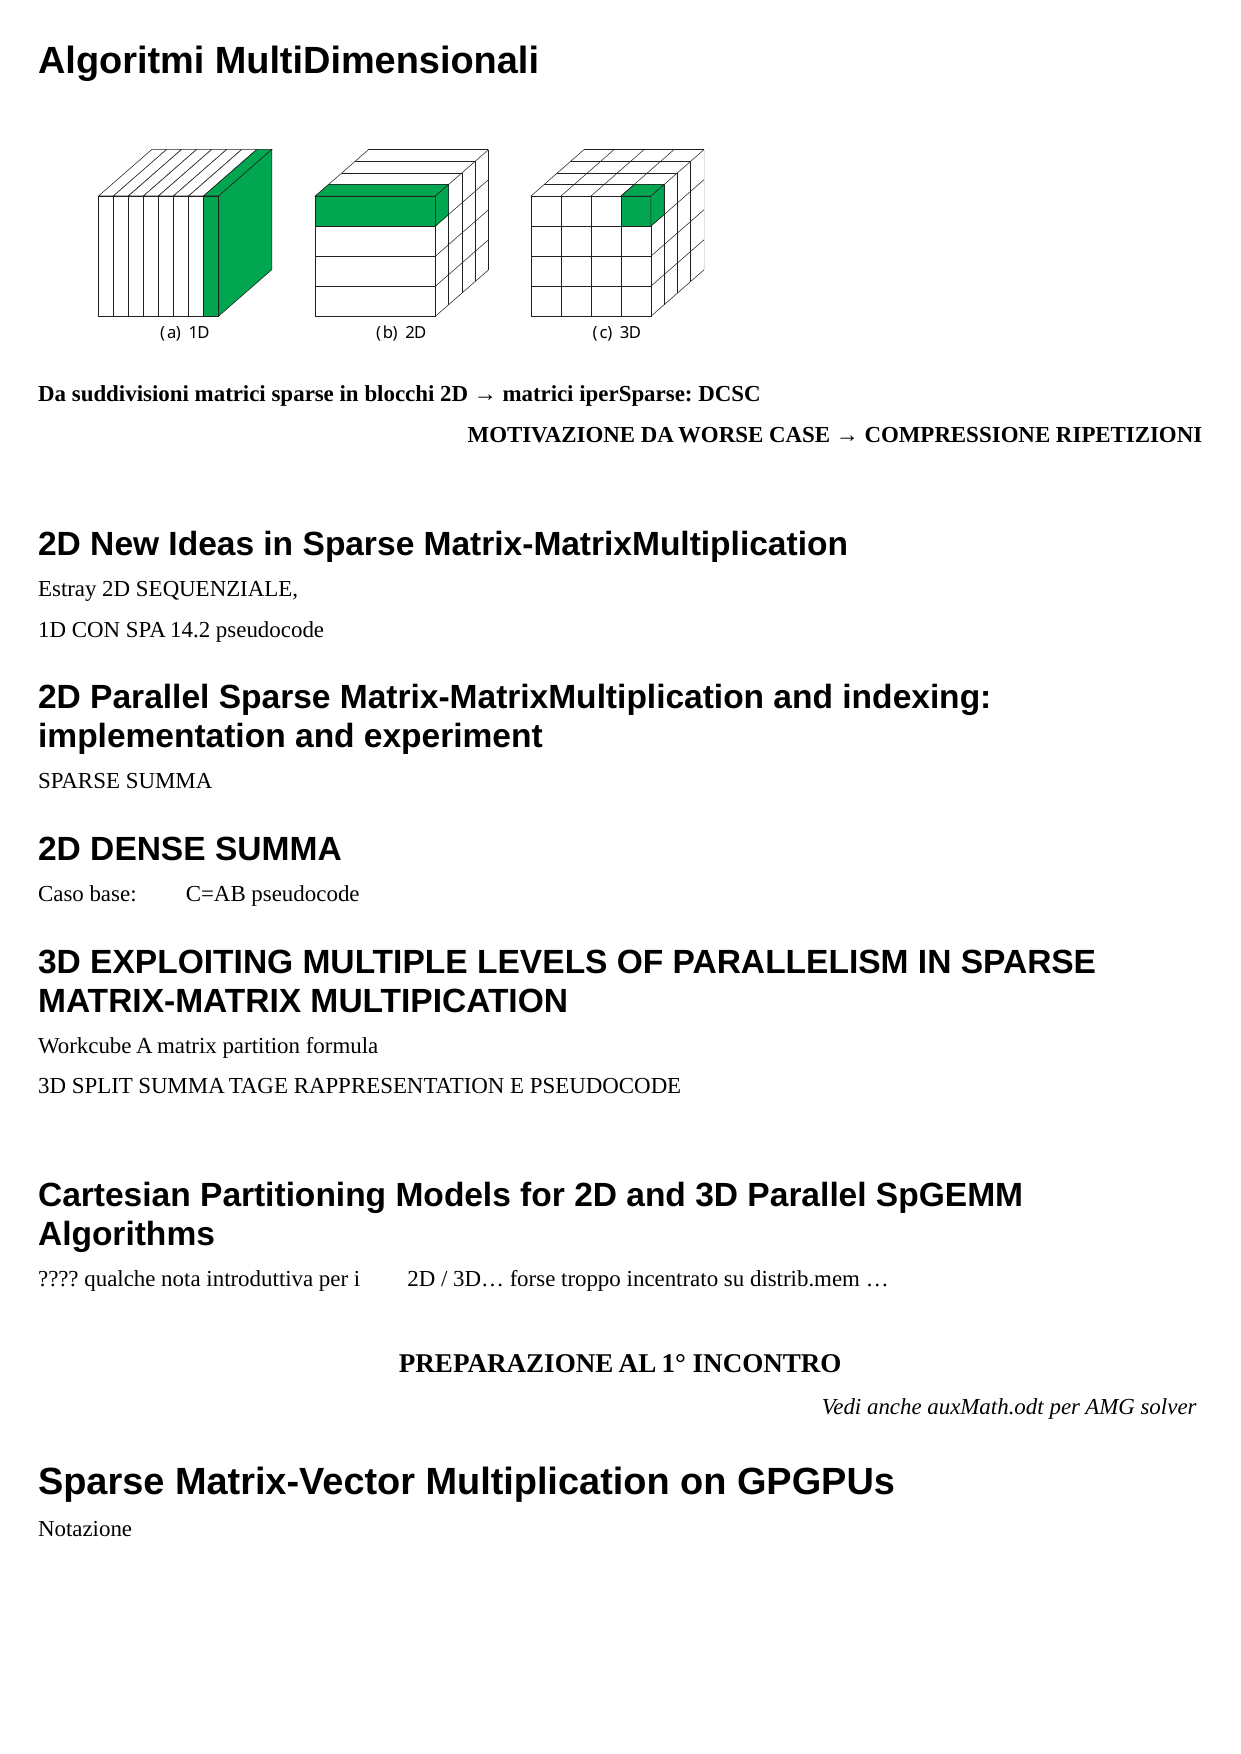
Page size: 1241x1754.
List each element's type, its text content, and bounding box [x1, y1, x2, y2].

text PREPARAZIONE AL 1° INCONTRO [38, 1347, 1202, 1378]
text Notazione [38, 1515, 1202, 1541]
text ???? qualche nota introduttiva per i 2D / 3D… forse troppo incentrato su distrib.mem … [38, 1265, 1202, 1291]
subtitle 2D DENSE SUMMA [38, 829, 1202, 868]
subtitle Sparse Matrix-Vector Multiplication on GPGPUs [38, 1459, 1202, 1502]
text SPARSE SUMMA [38, 767, 1202, 793]
text Vedi anche auxMath.odt per AMG solver [38, 1393, 1202, 1419]
subtitle Algoritmi MultiDimensionali [38, 38, 1202, 81]
text MOTIVAZIONE DA WORSE CASE → COMPRESSIONE RIPETIZIONI [38, 421, 1202, 447]
subtitle 2D Parallel Sparse Matrix-MatrixMultiplication and indexing: implementation and experiment [38, 677, 1202, 755]
subtitle 2D New Ideas in Sparse Matrix-MatrixMultiplication [38, 523, 1202, 562]
text Da suddivisioni matrici sparse in blocchi 2D → matrici iperSparse: DCSC [38, 380, 1202, 406]
text Estray 2D SEQUENZIALE, [38, 575, 1202, 601]
text Workcube A matrix partition formula [38, 1032, 1202, 1058]
text 3D SPLIT SUMMA TAGE RAPPRESENTATION E PSEUDOCODE [38, 1073, 1202, 1099]
text Caso base: C=AB pseudocode [38, 880, 1202, 906]
subtitle 3D EXPLOITING MULTIPLE LEVELS OF PARALLELISM IN SPARSE MATRIX-MATRIX MULTIPICATION [38, 942, 1202, 1019]
text 1D CON SPA 14.2 pseudocode [38, 616, 1202, 642]
subtitle Cartesian Partitioning Models for 2D and 3D Parallel SpGEMM Algorithms [38, 1175, 1202, 1253]
